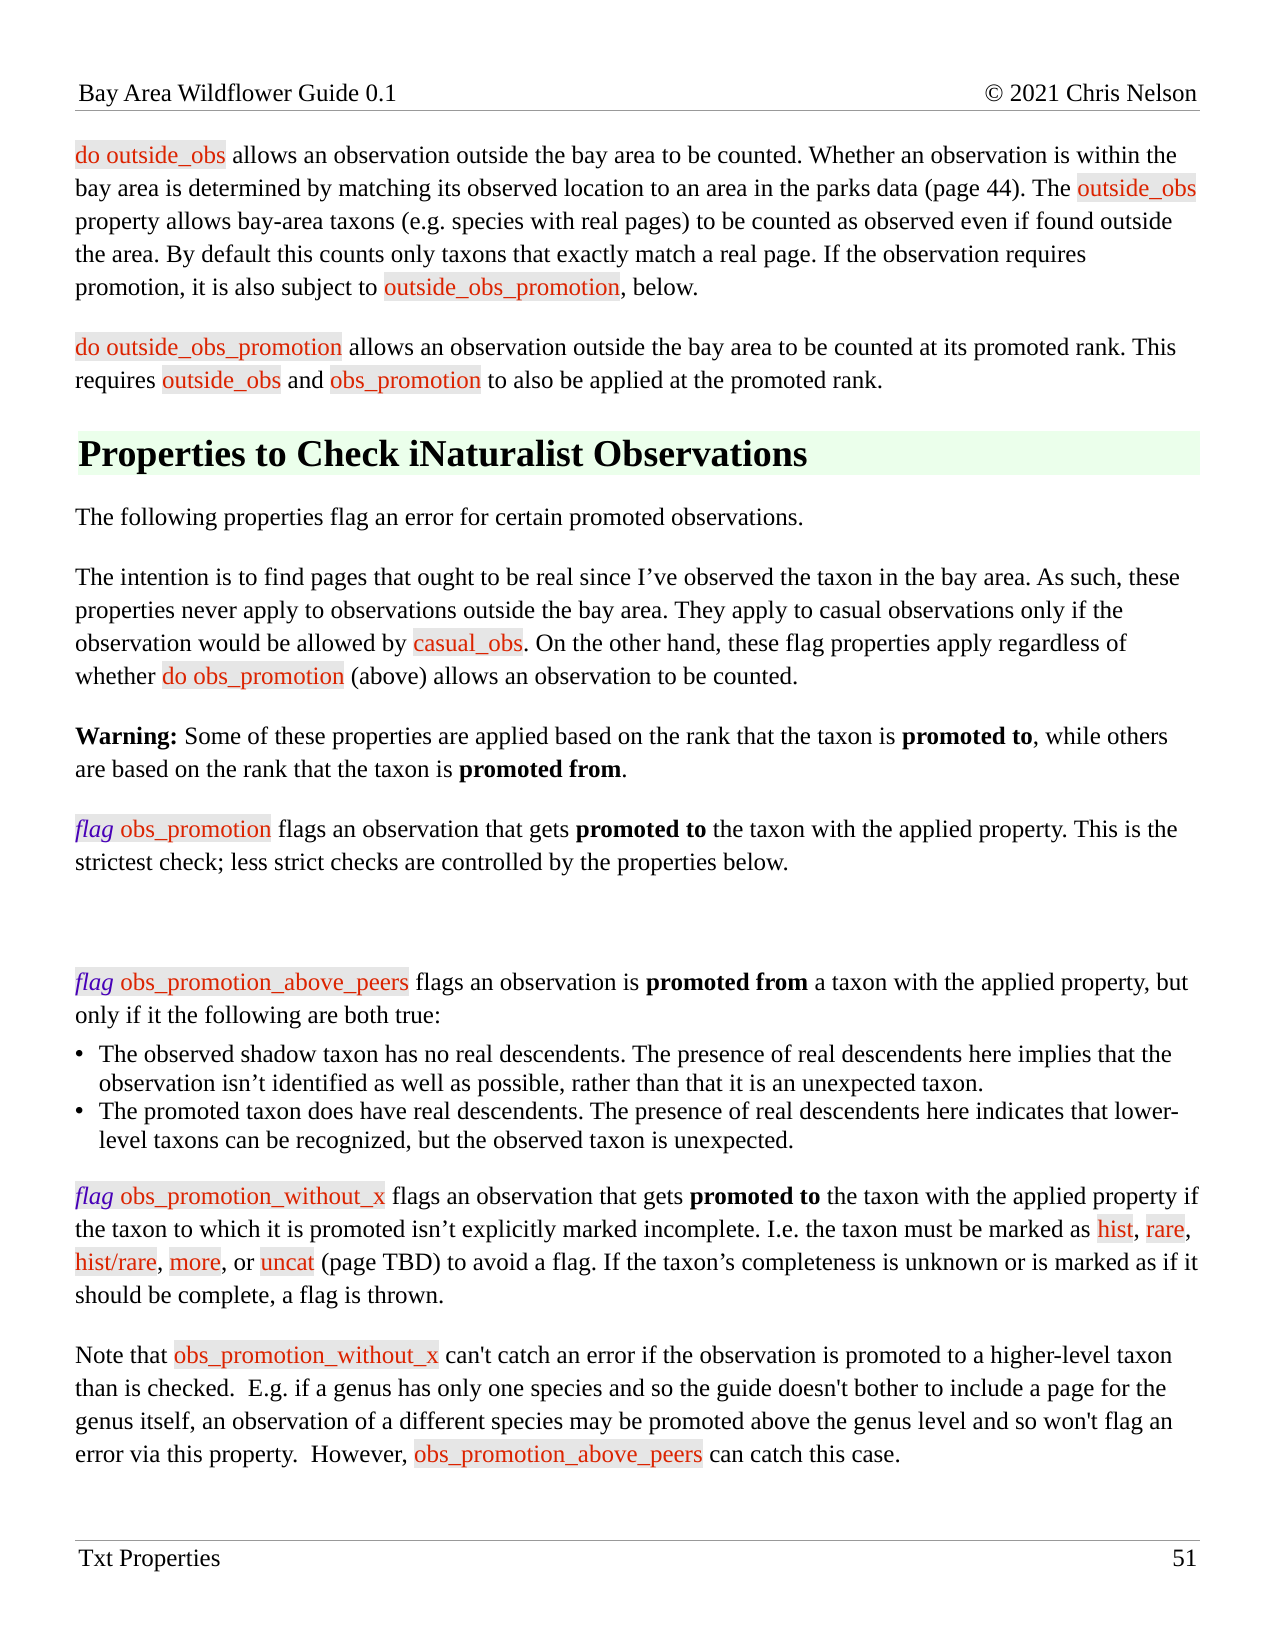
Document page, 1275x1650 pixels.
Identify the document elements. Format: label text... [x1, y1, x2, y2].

list The observed shadow taxon has no real descendents. The presence of real descendents here implies that the observation isn’t identified as well as possible, rather than that it is an unexpected taxon. [75, 1039, 1200, 1096]
text Warning: Some of these properties are applied based on the rank that the taxon is promoted to, while others are based on the rank that the taxon is promoted from. [75, 721, 1200, 782]
text The following properties flag an error for certain promoted observations. [75, 502, 1200, 530]
text Note that obs_promotion_without_x can't catch an error if the observation is promoted to a higher-level taxon than is checked. E.g. if a genus has only one species and so the guide doesn't bother to include a page for the genus itself, an observation of a different species may be promoted above the genus level and so won't flag an error via this property. However, obs_promotion_above_peers can catch this case. [75, 1340, 1200, 1468]
list The promoted taxon does have real descendents. The presence of real descendents here indicates that lower-level taxons can be recognized, but the observed taxon is unexpected. [75, 1096, 1200, 1154]
subtitle Properties to Check iNaturalist Observations [78, 431, 1200, 475]
text flag obs_promotion flags an observation that gets promoted to the taxon with the applied property. This is the strictest check; less strict checks are controlled by the properties below. [75, 814, 1200, 876]
text The intention is to find pages that ought to be real since I’ve observed the taxon in the bay area. As such, these properties never apply to observations outside the bay area. They apply to casual observations only if the observation would be allowed by casual_obs. On the other hand, these flag properties apply regardless of whether do obs_promotion (above) allows an observation to be counted. [75, 562, 1200, 689]
text flag obs_promotion_without_x flags an observation that gets promoted to the taxon with the applied property if the taxon to which it is promoted isn’t explicitly marked incomplete. I.e. the taxon must be marked as hist, rare, hist/rare, more, or uncat (page TBD) to avoid a flag. If the taxon’s completeness is unknown or is marked as if it should be complete, a flag is thrown. [75, 1181, 1200, 1309]
text do outside_obs_promotion allows an observation outside the bay area to be counted at its promoted rank. This requires outside_obs and obs_promotion to also be applied at the promoted rank. [75, 332, 1200, 394]
subtitle flag obs_promotion_above_peers flags an observation is promoted from a taxon with the applied property, but only if it the following are both true: [75, 967, 1200, 1028]
text do outside_obs allows an observation outside the bay area to be counted. Whether an observation is within the bay area is determined by matching its observed location to an area in the parks data (page 44). The outside_obs property allows bay-area taxons (e.g. species with real pages) to be counted as observed even if found outside the area. By default this counts only taxons that exactly match a real page. If the observation requires promotion, it is also subject to outside_obs_promotion, below. [75, 140, 1200, 301]
